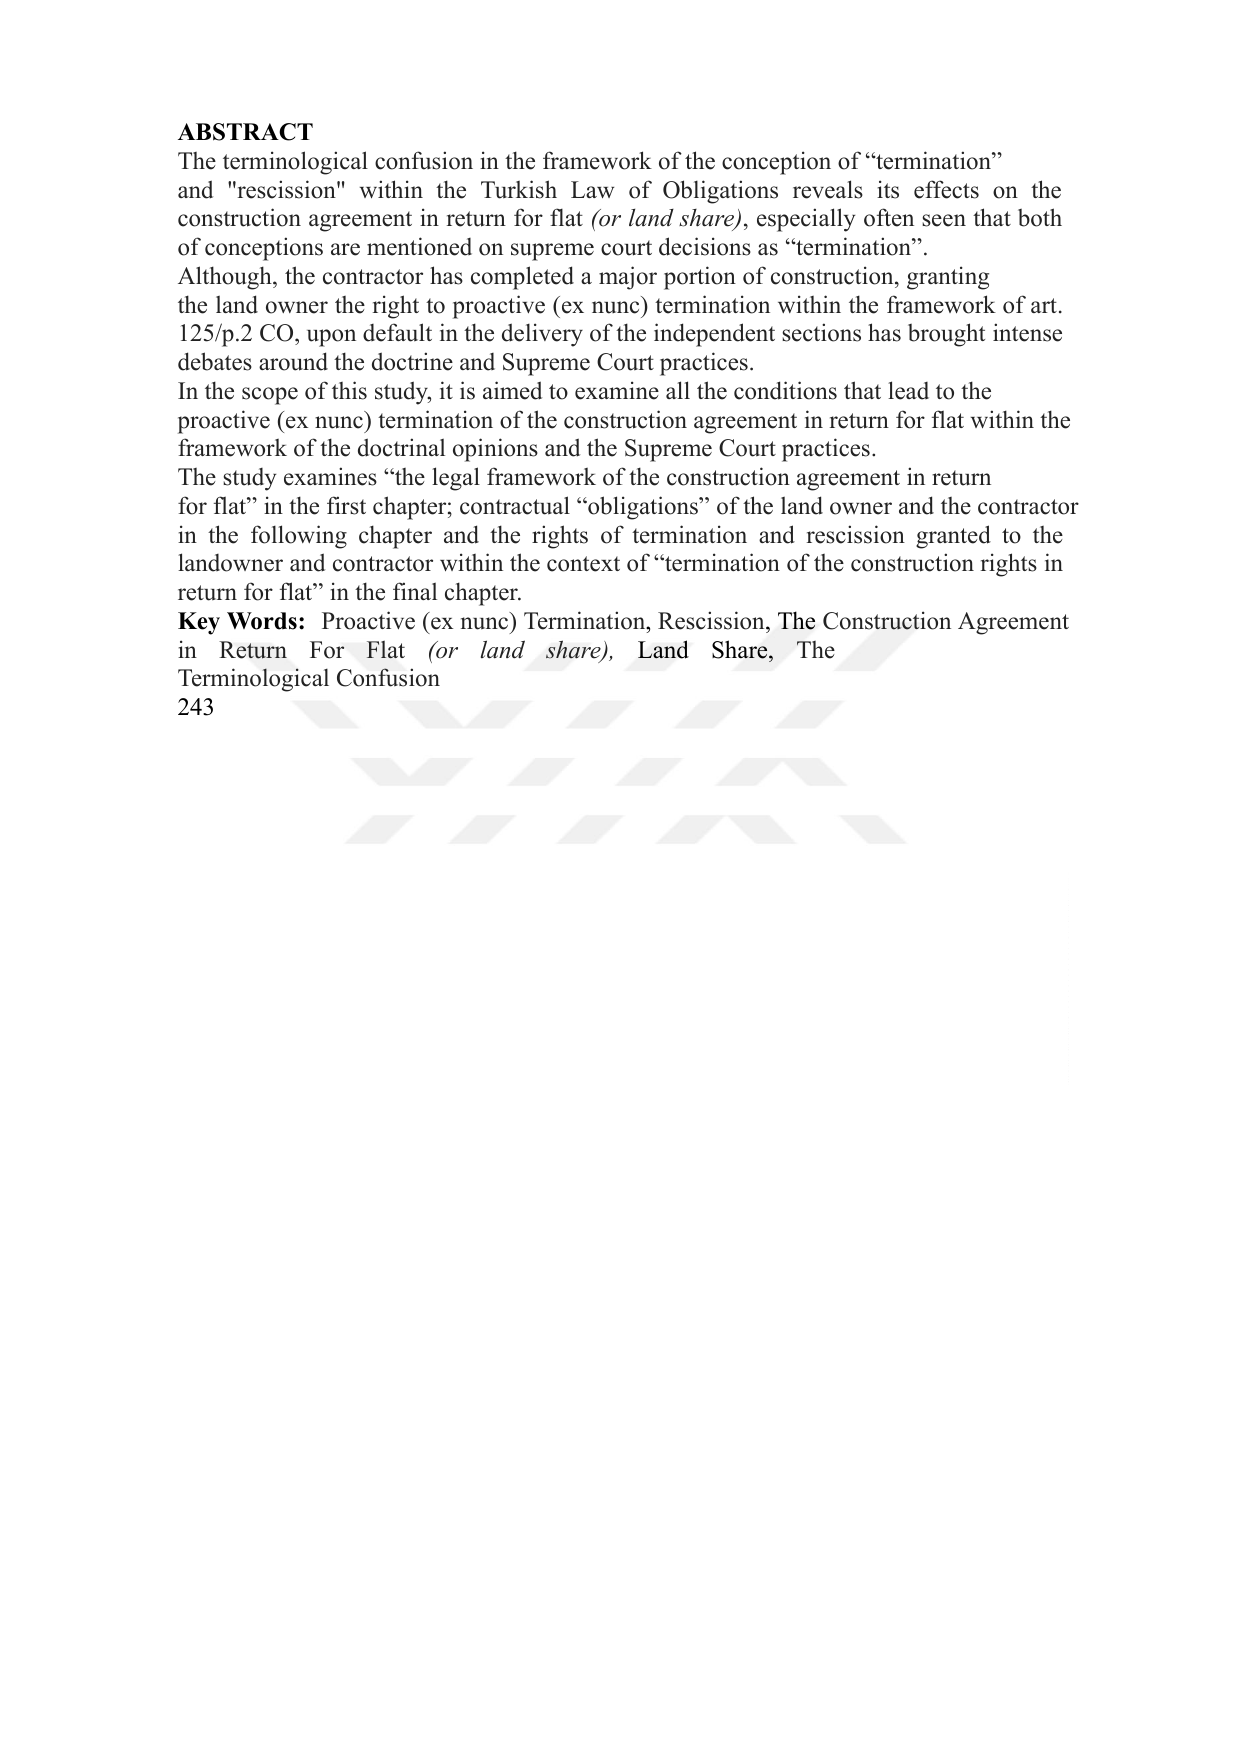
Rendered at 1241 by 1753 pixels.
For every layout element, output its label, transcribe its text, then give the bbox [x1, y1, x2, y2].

text and "rescission" within the Turkish Law of Obligations reveals its effects on the [177, 175, 1230, 203]
text The study examines “the legal framework of the construction agreement in return [177, 462, 1230, 491]
text 125/p.2 CO, upon default in the delivery of the independent sections has brought intense [177, 318, 1230, 347]
text construction agreement in return for flat (or land share), especially often seen that both [177, 203, 1230, 232]
picture [172, 611, 1069, 1162]
text Key Words: Proactive (ex nunc) Termination, Rescission, The Construction Agreement [177, 606, 1230, 635]
picture [175, 553, 1066, 587]
text the land owner the right to proactive (ex nunc) termination within the framework of art. [177, 290, 1230, 318]
text for flat” in the first chapter; contractual “obligations” of the land owner and the contractor [177, 491, 1230, 520]
text of conceptions are mentioned on supreme court decisions as “termination”. [177, 232, 1230, 261]
text framework of the doctrinal opinions and the Supreme Court practices. [177, 433, 1230, 462]
text Although, the contractor has completed a major portion of construction, granting [177, 261, 1230, 290]
text in Return For Flat (or land share), Land Share, The [177, 635, 1230, 663]
picture [172, 1301, 1069, 1364]
picture [175, 496, 1066, 530]
text 243 [177, 692, 1230, 721]
text debates around the doctrine and Supreme Court practices. [177, 347, 1230, 376]
text in the following chapter and the rights of termination and rescission granted to the [177, 520, 1230, 548]
text The terminological confusion in the framework of the conception of “termination” [177, 146, 1230, 175]
picture [172, 209, 1069, 472]
text return for flat” in the final chapter. [177, 577, 1230, 606]
text ABSTRACT [177, 117, 1230, 146]
text proactive (ex nunc) termination of the construction agreement in return for flat within the [177, 405, 1230, 433]
text In the scope of this study, it is aimed to examine all the conditions that lead to the [177, 376, 1230, 405]
text Terminological Confusion [177, 663, 1230, 692]
text landowner and contractor within the context of “termination of the construction rights in [177, 548, 1230, 577]
